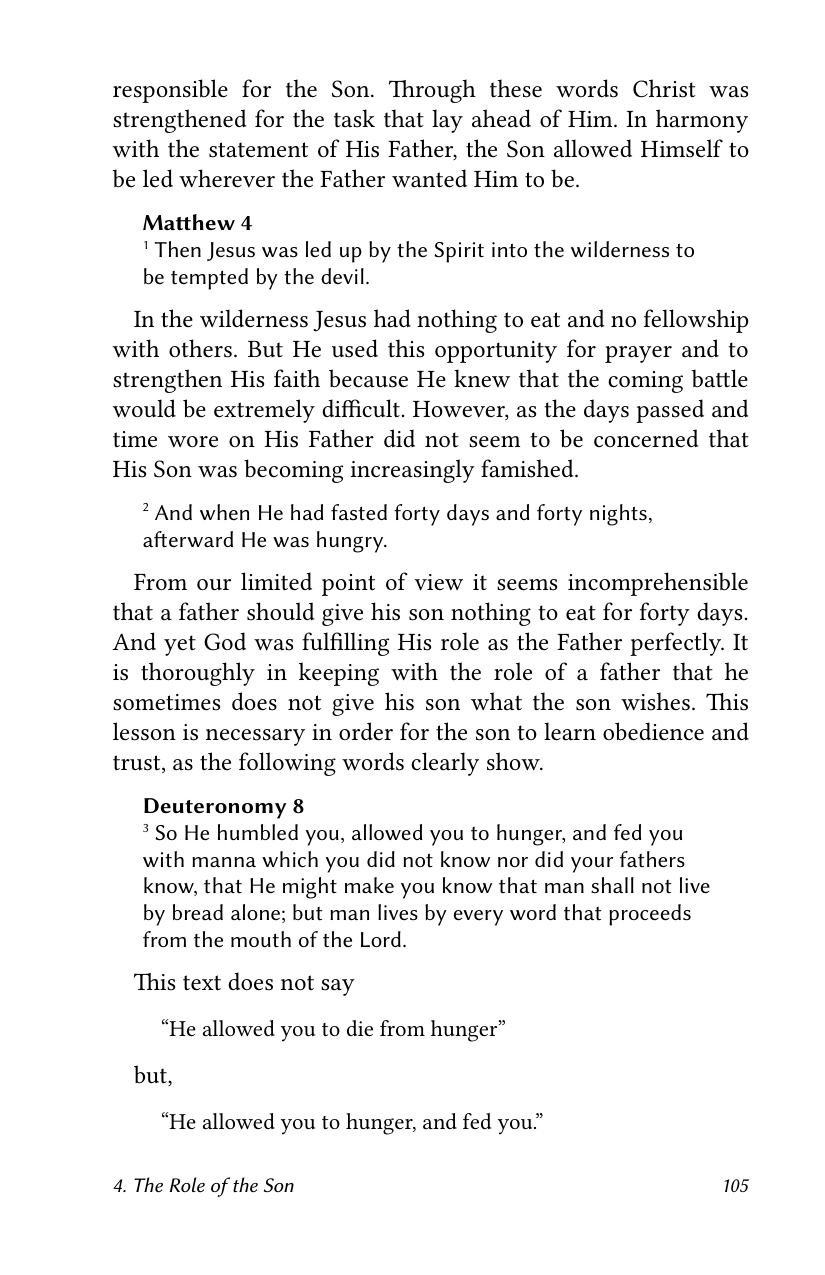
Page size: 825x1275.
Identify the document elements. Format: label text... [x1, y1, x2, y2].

text but, [112, 1061, 750, 1089]
text 2 And when He had fasted forty days and forty nights, afterward He was hungry. [142, 500, 720, 553]
text Matthew 4 [142, 209, 750, 236]
text responsible for the Son. Through these words Christ was strengthened for the task that lay ahead of Him. In harmony with the statement of His Father, the Son allowed Himself to be led wherever the Father wanted Him to be. [112, 75, 750, 193]
text “He allowed you to die from hunger” [142, 1016, 720, 1042]
text In the wilderness Jesus had nothing to eat and no fellowship with others. But He used this opportunity for prayer and to strengthen His faith because He knew that the coming battle would be extremely difficult. However, as the days passed and time wore on His Father did not seem to be concerned that His Son was becoming increasingly famished. [112, 306, 750, 483]
text Deuteronomy 8 [142, 792, 750, 819]
text From our limited point of view it seems incomprehensible that a father should give his son nothing to eat for forty days. And yet God was fulfilling His role as the Father perfectly. It is thoroughly in keeping with the role of a father that he sometimes does not give his son what the son wishes. This lesson is necessary in order for the son to learn obedience and trust, as the following words clearly show. [112, 568, 750, 776]
text 1 Then Jesus was led up by the Spirit into the wilderness to be tempted by the devil. [142, 237, 720, 290]
text “He allowed you to hunger, and fed you.” [142, 1109, 720, 1135]
text This text does not say [112, 968, 750, 997]
text 3 So He humbled you, allowed you to hunger, and fed you with manna which you did not know nor did your fathers know, that He might make you know that man shall not live by bread alone; but man lives by every word that proceeds from the mouth of the Lord. [142, 820, 720, 953]
